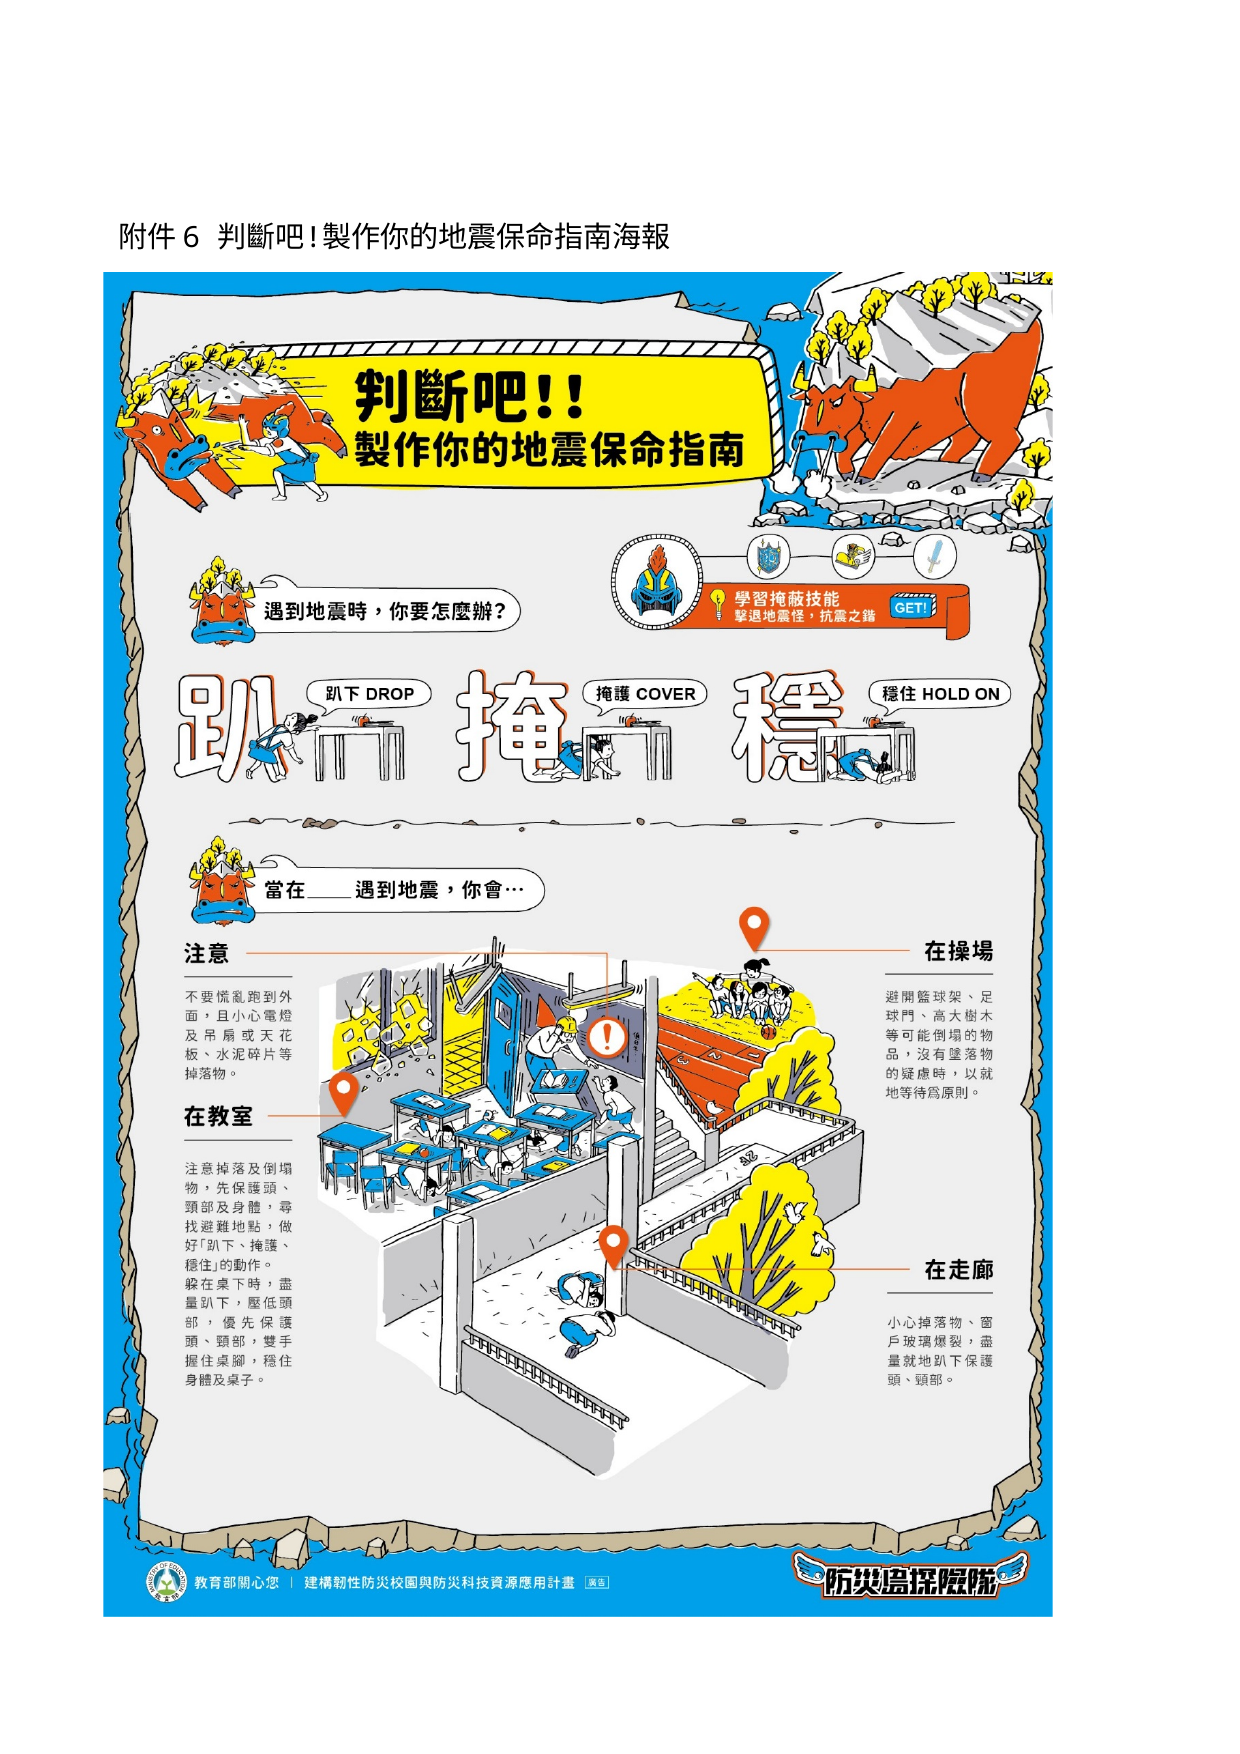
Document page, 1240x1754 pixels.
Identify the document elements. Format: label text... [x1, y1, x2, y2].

picture [535, 1577, 545, 1588]
picture [492, 1577, 502, 1588]
picture [520, 1577, 531, 1589]
picture [1000, 1515, 1045, 1543]
picture [563, 1577, 573, 1588]
picture [126, 1429, 130, 1440]
picture [125, 1448, 131, 1462]
picture [506, 1577, 517, 1588]
picture [106, 1401, 131, 1425]
picture [267, 1577, 278, 1589]
picture [305, 1577, 317, 1588]
picture [115, 272, 1053, 1570]
text 附件6 判斷吧!製作你的地震保命指南海報 [118, 213, 1128, 256]
picture [548, 1577, 559, 1588]
picture [224, 1577, 235, 1588]
picture [210, 1577, 220, 1589]
picture [238, 1577, 261, 1589]
picture [195, 1577, 207, 1588]
picture [362, 1577, 374, 1588]
picture [791, 1550, 1030, 1600]
picture [589, 1577, 604, 1588]
picture [391, 1576, 431, 1588]
picture [378, 1577, 388, 1588]
picture [146, 1561, 187, 1603]
picture [103, 1467, 130, 1509]
picture [477, 1577, 488, 1588]
picture [463, 1577, 473, 1587]
picture [764, 302, 804, 322]
picture [320, 1577, 331, 1588]
picture [449, 1577, 459, 1588]
picture [121, 1372, 129, 1395]
picture [434, 1577, 445, 1588]
picture [334, 1577, 359, 1588]
